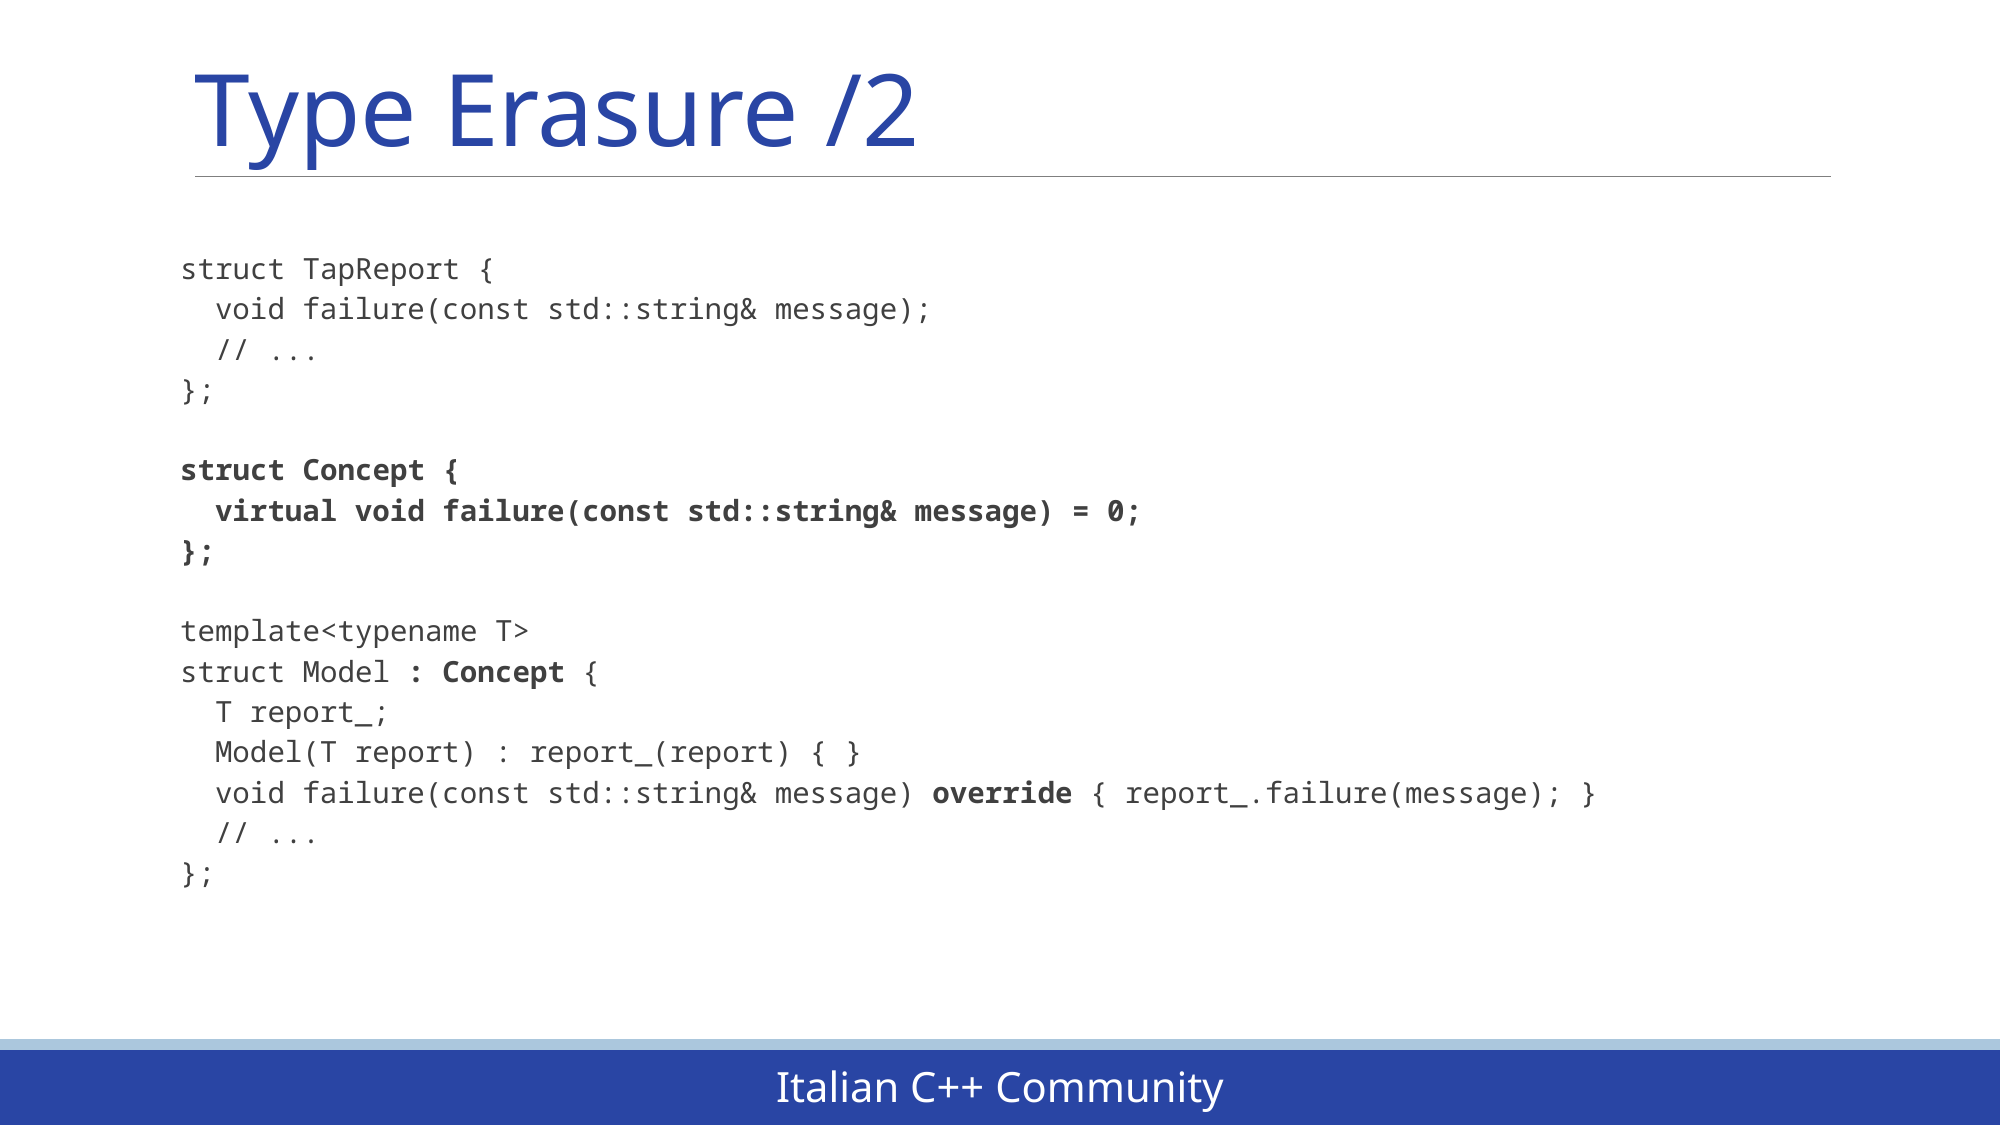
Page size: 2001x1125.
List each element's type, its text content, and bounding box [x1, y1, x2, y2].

list struct TapReport { void failure(const std::string& message); // ... }; struct Concept { virtual void failure(const std::string& message) = 0; }; template<typename T> struct Model : Concept { T report_; Model(T report) : report_(report) { } void failure(const std::string& message) override { report_.failure(message); } // ... }; [179, 202, 1830, 1011]
title Type Erasure /2 [179, 2, 1830, 175]
